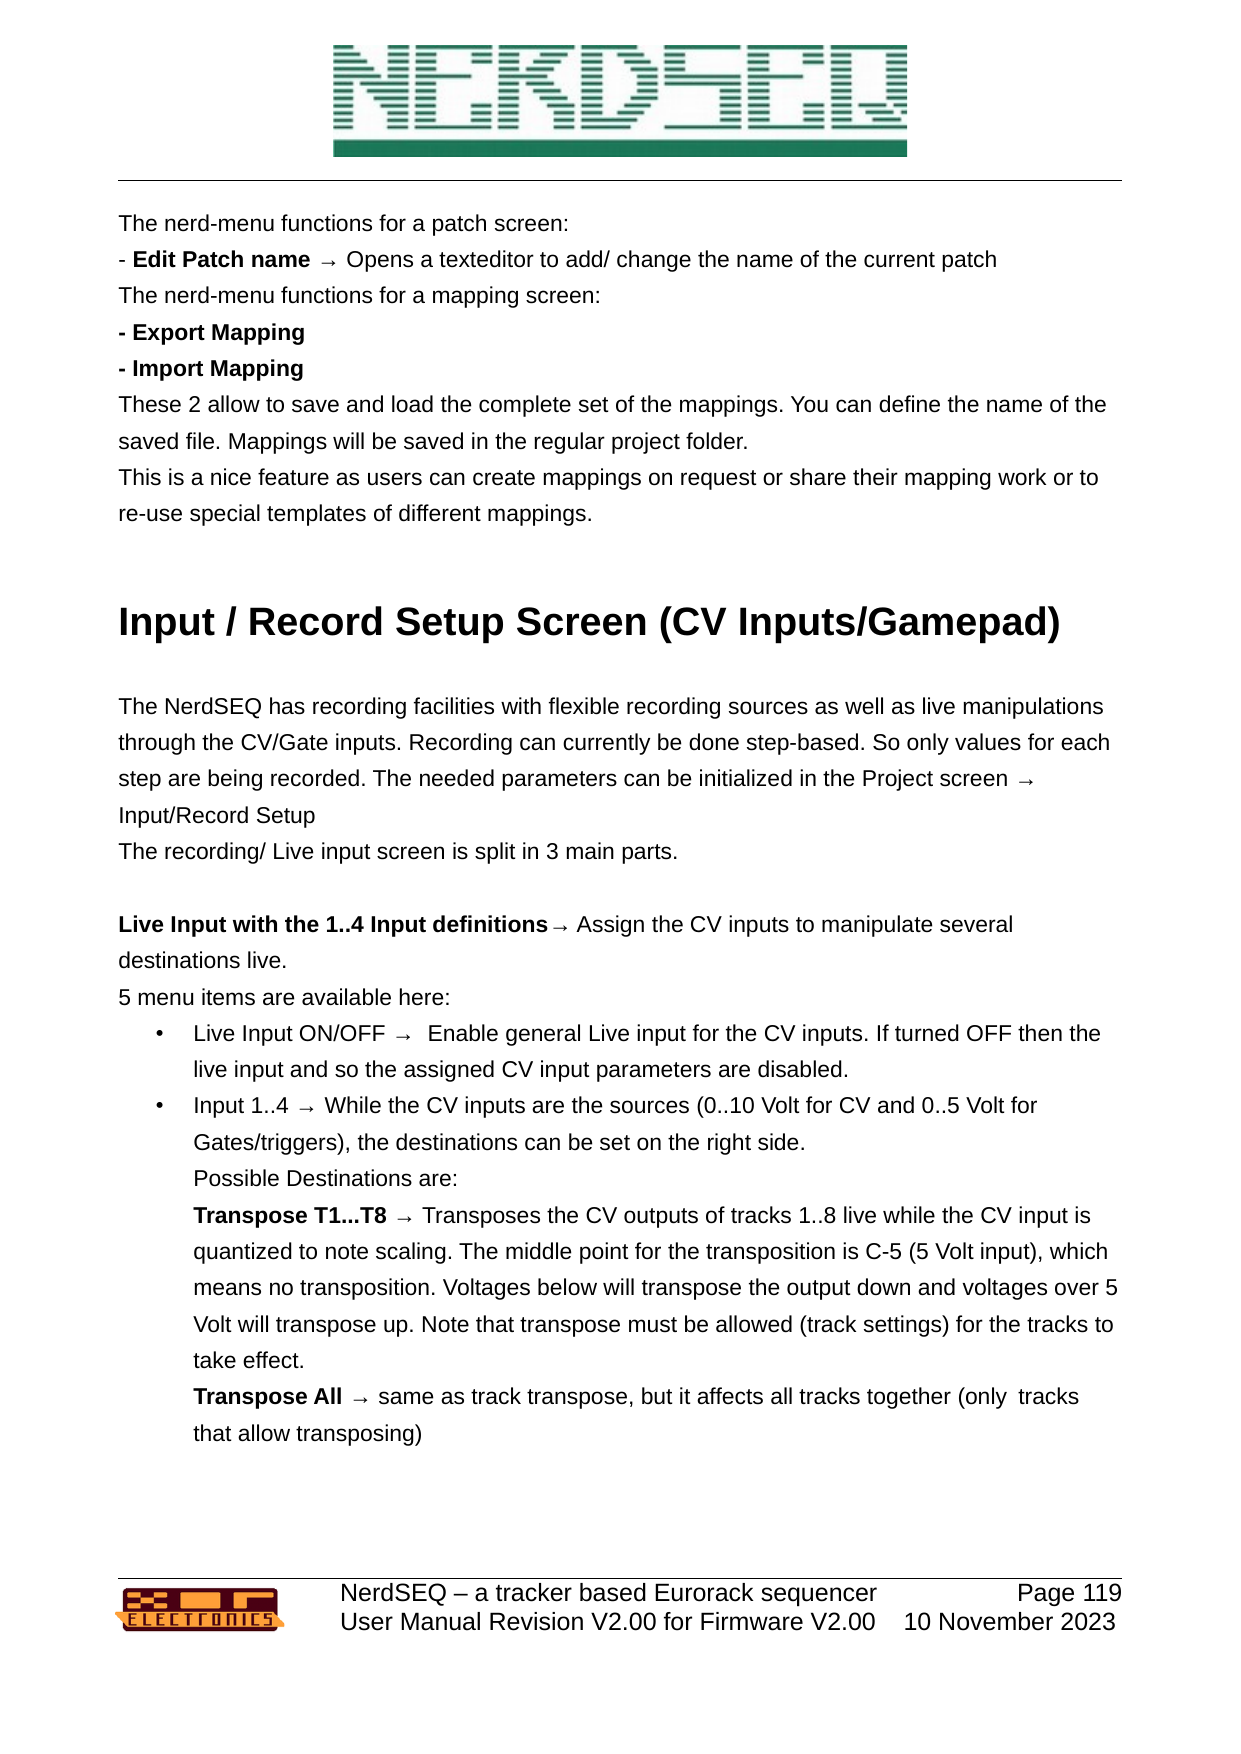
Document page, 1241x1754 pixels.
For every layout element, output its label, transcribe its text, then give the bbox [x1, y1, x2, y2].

list Transpose T1...T8 → Transposes the CV outputs of tracks 1..8 live while the CV input is quantized to note scaling. The middle point for the transposition is C-5 (5 Volt input), which means no transposition. Voltages below will transpose the output down and voltages over 5 Volt will transpose up. Note that transpose must be allowed (track settings) for the tracks to take effect. [156, 1202, 1122, 1373]
text - Import Mapping [118, 355, 1122, 381]
text These 2 allow to save and load the complete set of the mappings. You can define the name of the saved file. Mappings will be saved in the regular project folder. [118, 391, 1122, 454]
text - Edit Patch name → Opens a texteditor to add/ change the name of the current patch [118, 246, 1122, 272]
picture [115, 1584, 285, 1634]
text The nerd-menu functions for a patch screen: [118, 209, 1122, 236]
text The NerdSEQ has recording facilities with flexible recording sources as well as live manipulations through the CV/Gate inputs. Recording can currently be done step-based. So only values for each step are being recorded. The needed parameters can be initialized in the Project screen → Input/Record Setup [118, 693, 1122, 828]
text This is a nice feature as users can create mappings on request or share their mapping work or to re-use special templates of different mappings. [118, 464, 1122, 527]
text - Export Mapping [118, 319, 1122, 345]
list Input 1..4 → While the CV inputs are the sources (0..10 Volt for CV and 0..5 Volt for Gates/triggers), the destinations can be set on the right side. Possible Destinations are: [156, 1092, 1122, 1192]
text Transpose All → same as track transpose, but it affects all tracks together (only tracks that allow transposing) [193, 1383, 1122, 1446]
text The recording/ Live input screen is split in 3 main parts. [118, 838, 1122, 864]
list Live Input ON/OFF → Enable general Live input for the CV inputs. If turned OFF then the live input and so the assigned CV input parameters are disabled. [156, 1020, 1122, 1082]
subtitle Input / Record Setup Screen (CV Inputs/Gamepad) [118, 598, 1122, 644]
picture [333, 45, 908, 157]
text The nerd-menu functions for a mapping screen: [118, 282, 1122, 309]
text Live Input with the 1..4 Input definitions→ Assign the CV inputs to manipulate several destinations live. [118, 911, 1122, 973]
text 5 menu items are available here: [118, 983, 1122, 1010]
